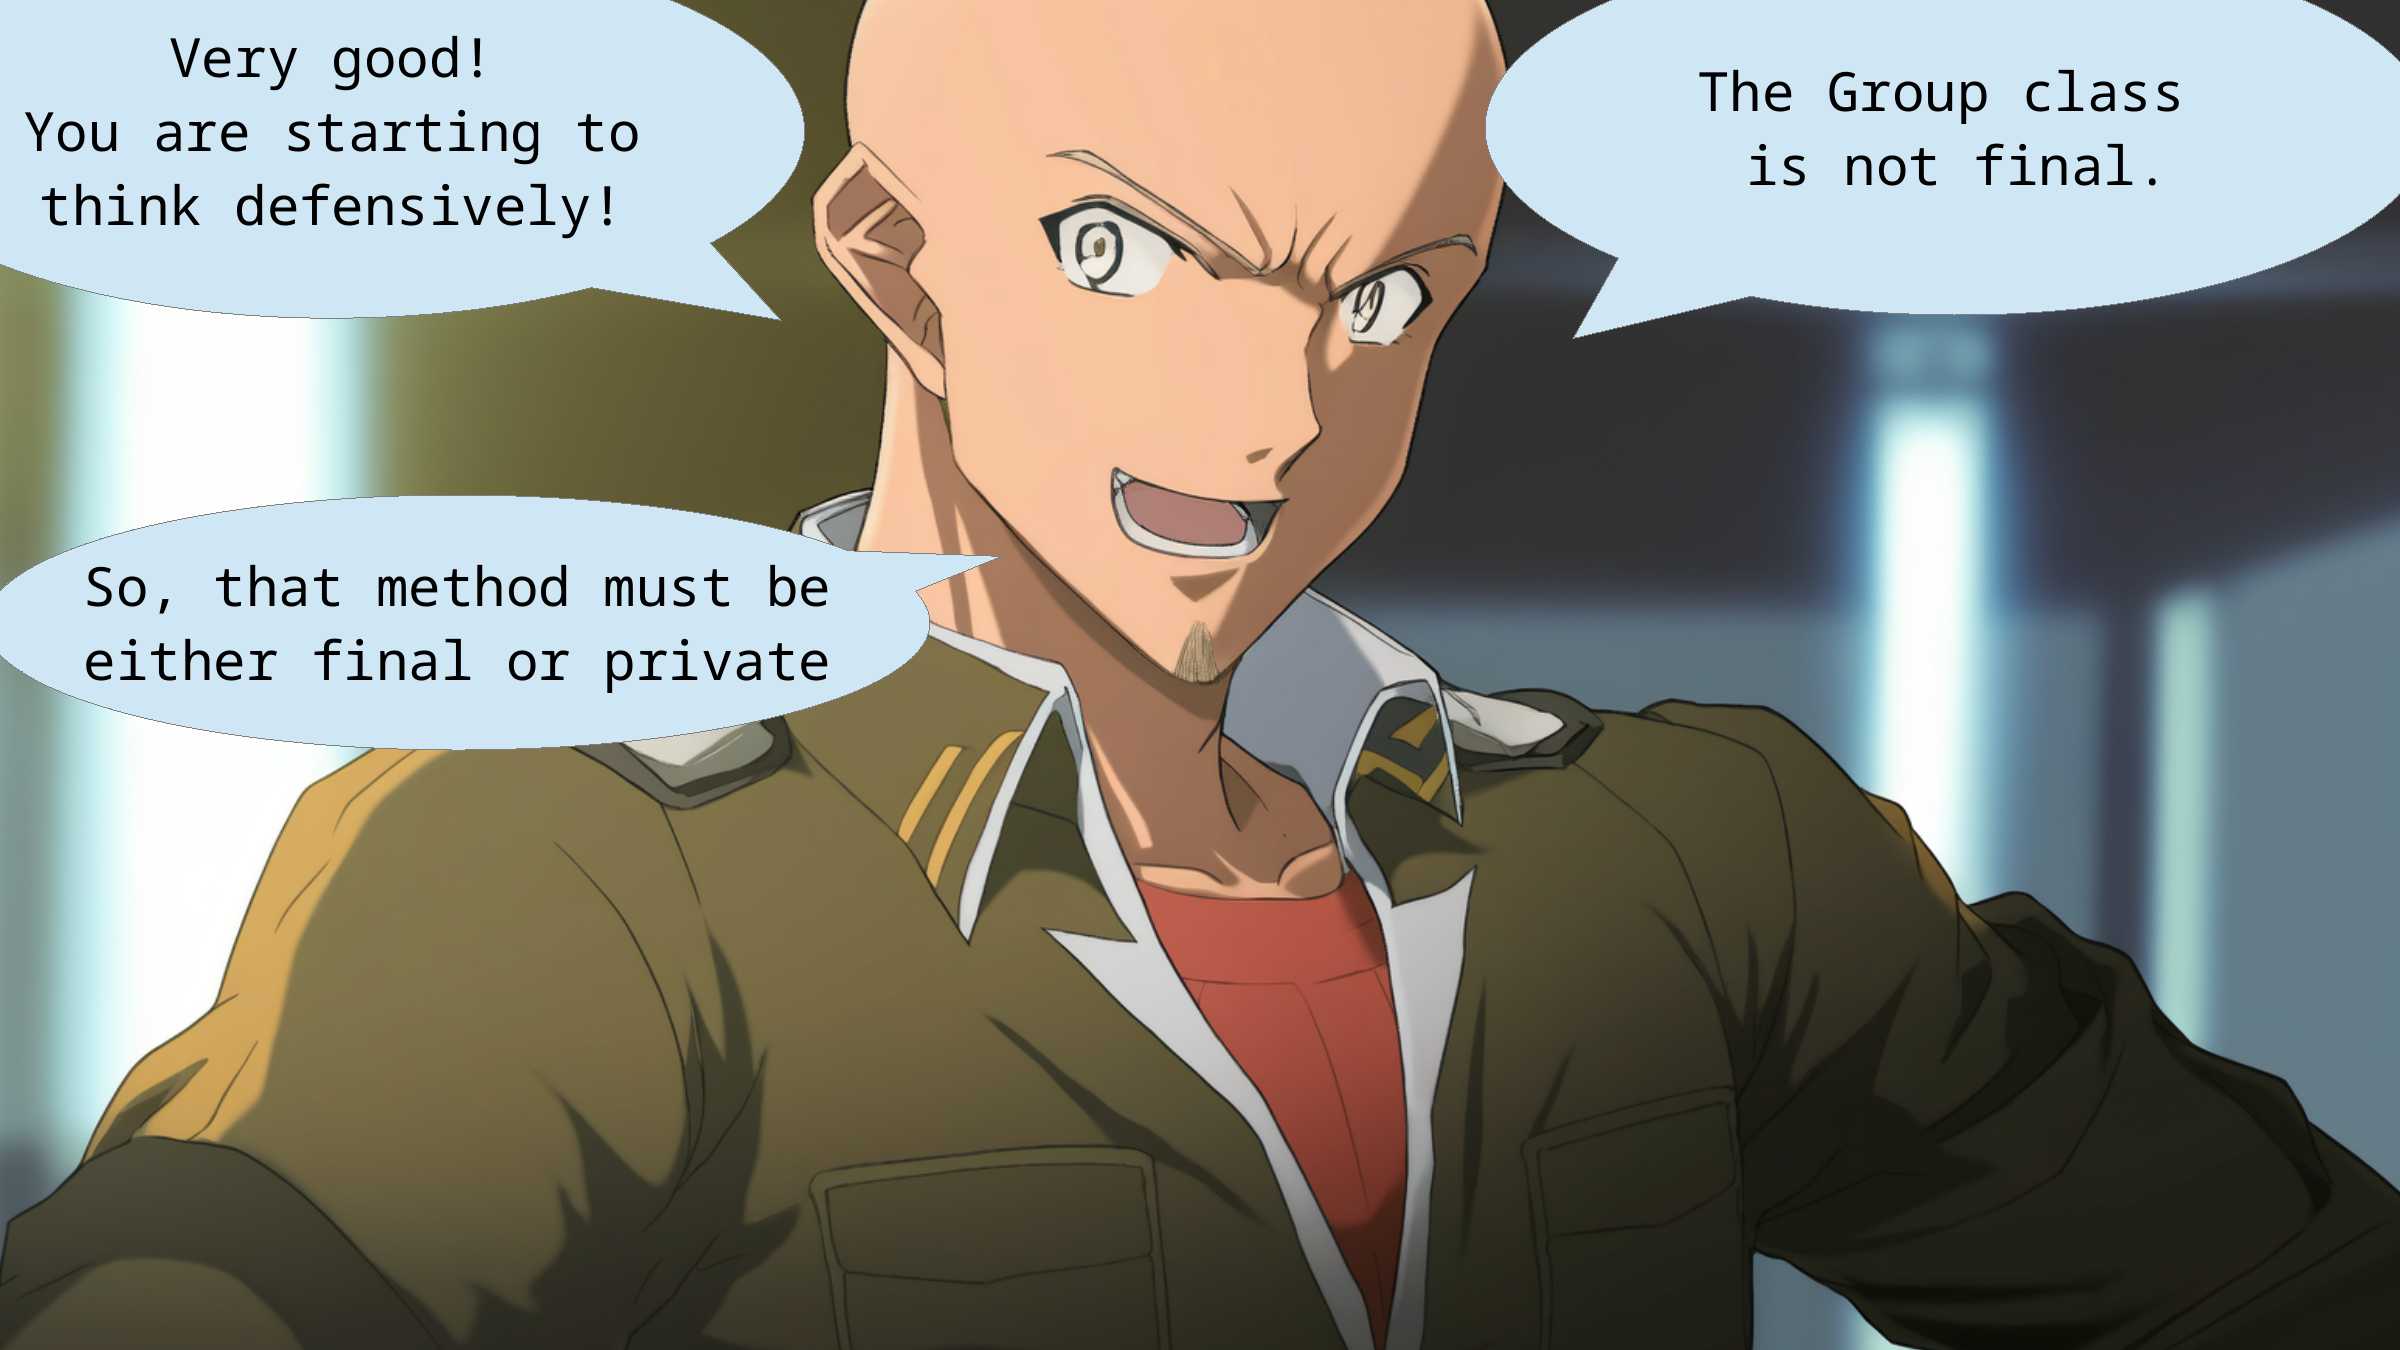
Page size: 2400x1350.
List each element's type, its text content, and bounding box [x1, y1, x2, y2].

text_box So, that method must be either final or private [0, 495, 1002, 751]
text_box The Group class is not final. [1485, 0, 2400, 339]
picture [2307, 0, 2400, 60]
text_box Very good! You are starting to think defensively! [0, 0, 805, 321]
picture [0, 0, 2400, 1350]
